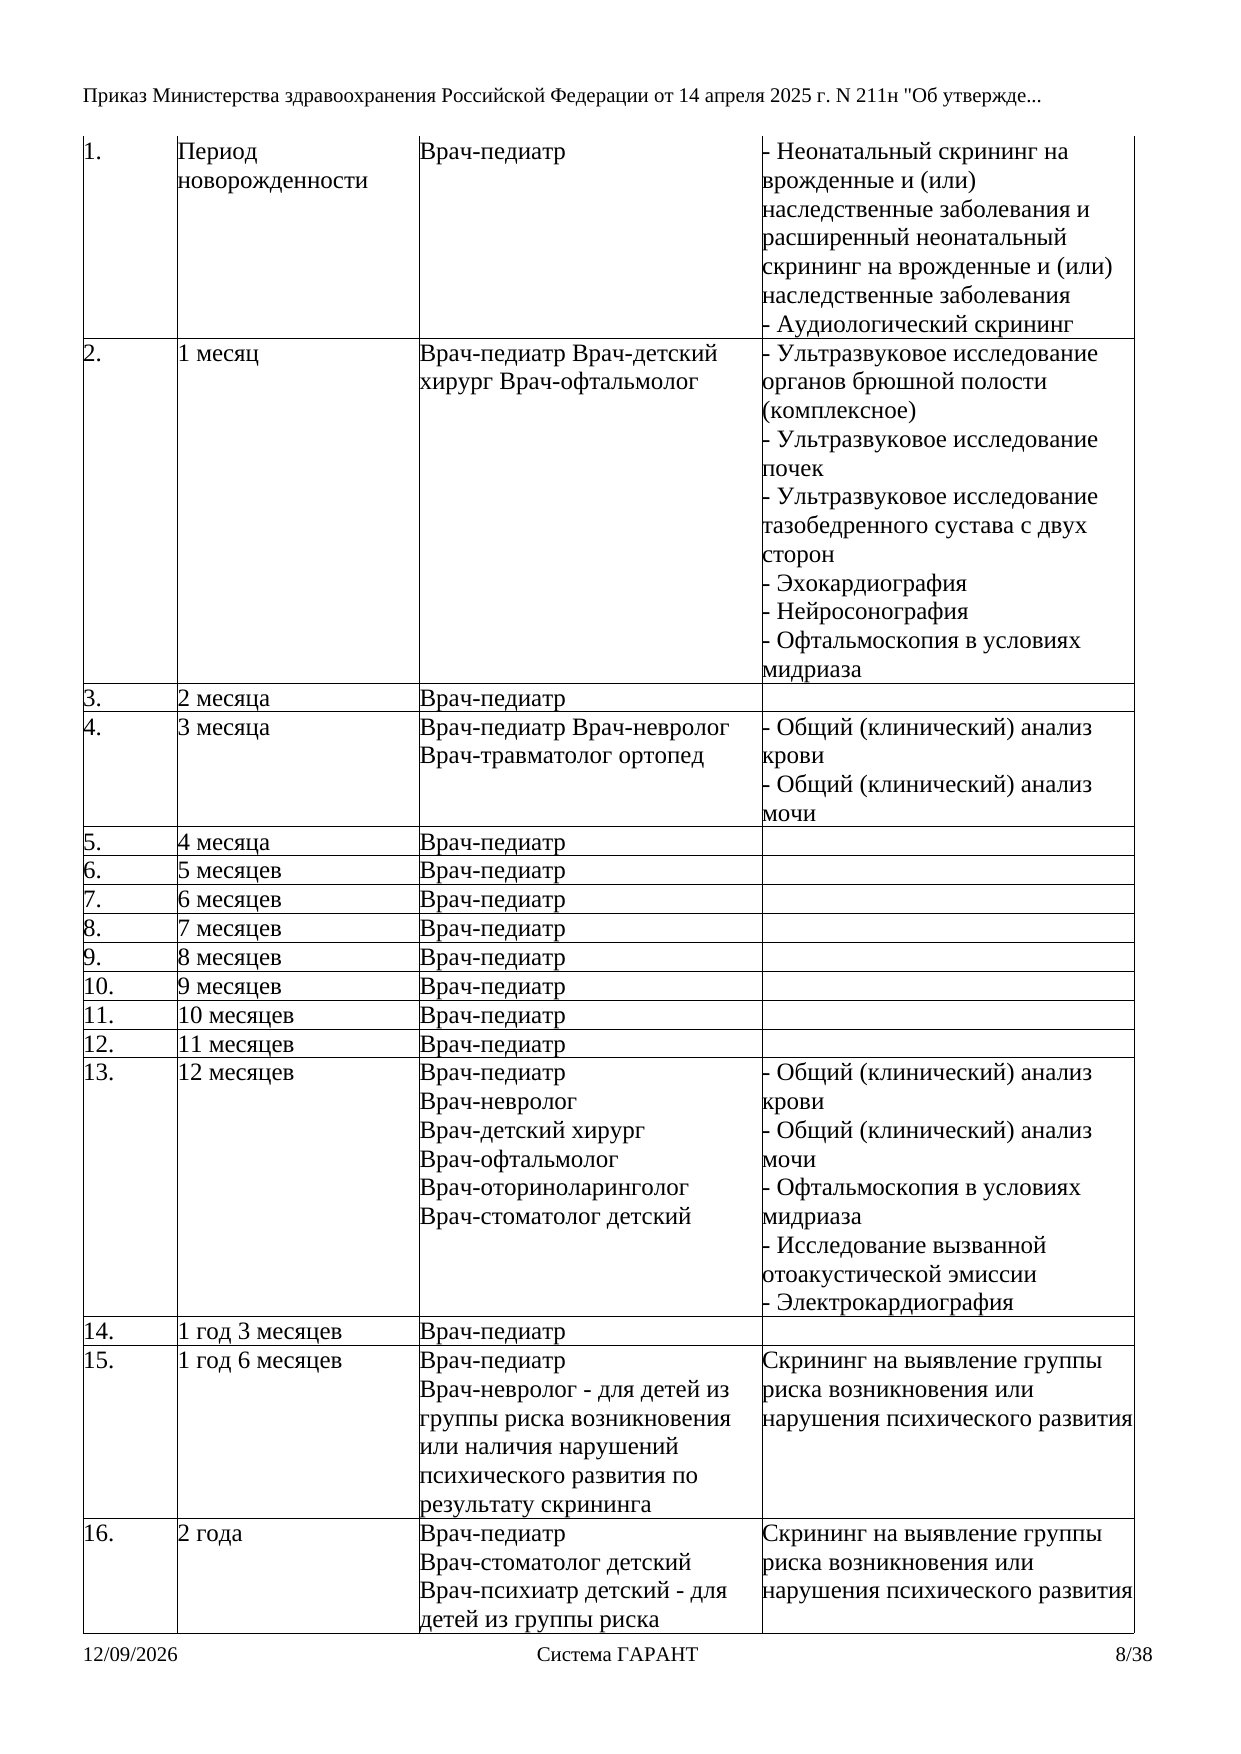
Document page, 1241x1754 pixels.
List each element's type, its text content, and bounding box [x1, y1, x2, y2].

table_cell Врач-педиатр [420, 885, 762, 913]
table_cell 7 месяцев [178, 914, 419, 942]
table_cell 1. [84, 136, 177, 338]
table_cell 12 месяцев [178, 1058, 419, 1316]
table_cell [763, 856, 1134, 884]
table_cell 10. [84, 972, 177, 1000]
table_cell 6. [84, 856, 177, 884]
table_cell 11. [84, 1001, 177, 1029]
table_cell [763, 1317, 1134, 1345]
table_cell Период новорожденности [178, 136, 419, 338]
table_cell Врач-педиатр Врач-детский хирург Врач-офтальмолог [420, 339, 762, 683]
table_cell Врач-педиатр Врач-невролог Врач-травматолог ортопед [420, 712, 762, 826]
table_cell 7. [84, 885, 177, 913]
table_cell [763, 1001, 1134, 1029]
table_cell [763, 1030, 1134, 1057]
table_cell 10 месяцев [178, 1001, 419, 1029]
table_cell 2. [84, 339, 177, 683]
table_cell Врач-педиатр [420, 856, 762, 884]
table_cell 16. [84, 1519, 177, 1633]
table_cell [763, 943, 1134, 971]
table_cell 11 месяцев [178, 1030, 419, 1057]
table_cell 8. [84, 914, 177, 942]
table_cell [763, 684, 1134, 711]
table_cell Врач-педиатр [420, 1030, 762, 1057]
table_cell 5 месяцев [178, 856, 419, 884]
table_cell Врач-педиатр [420, 684, 762, 711]
table_cell 2 года [178, 1519, 419, 1633]
table_cell Врач-педиатр [420, 1317, 762, 1345]
table_cell Врач-педиатр [420, 943, 762, 971]
table_cell [763, 885, 1134, 913]
table_cell 13. [84, 1058, 177, 1316]
table_cell 3 месяца [178, 712, 419, 826]
table_cell - Неонатальный скрининг на врожденные и (или) наследственные заболевания и расширенный неонатальный скрининг на врожденные и (или) наследственные заболевания - Аудиологический скрининг [763, 136, 1134, 338]
table_cell 3. [84, 684, 177, 711]
table_cell 8 месяцев [178, 943, 419, 971]
table_cell Врач-педиатр [420, 914, 762, 942]
table_cell 6 месяцев [178, 885, 419, 913]
table_cell 4 месяца [178, 827, 419, 855]
table_cell 9 месяцев [178, 972, 419, 1000]
table_cell 1 год 3 месяцев [178, 1317, 419, 1345]
table_cell Врач-педиатр Врач-стоматолог детский Врач-психиатр детский - для детей из группы риска [420, 1519, 762, 1633]
table_cell - Ультразвуковое исследование органов брюшной полости (комплексное) - Ультразвуковое исследование почек - Ультразвуковое исследование тазобедренного сустава с двух сторон - Эхокардиография - Нейросонография - Офтальмоскопия в условиях мидриаза [763, 339, 1134, 683]
table_cell 12. [84, 1030, 177, 1057]
table_cell [763, 914, 1134, 942]
table_cell 14. [84, 1317, 177, 1345]
table_cell Врач-педиатр Врач-невролог - для детей из группы риска возникновения или наличия нарушений психического развития по результату скрининга [420, 1346, 762, 1518]
table_cell 1 год 6 месяцев [178, 1346, 419, 1518]
table_cell Врач-педиатр [420, 972, 762, 1000]
table_cell [763, 827, 1134, 855]
table_cell 15. [84, 1346, 177, 1518]
table_cell 4. [84, 712, 177, 826]
table_cell - Общий (клинический) анализ крови - Общий (клинический) анализ мочи [763, 712, 1134, 826]
table_cell Врач-педиатр [420, 827, 762, 855]
table_cell [763, 972, 1134, 1000]
table_cell Врач-педиатр [420, 136, 762, 338]
table_cell 2 месяца [178, 684, 419, 711]
table_cell Скрининг на выявление группы риска возникновения или нарушения психического развития [763, 1519, 1134, 1633]
table_cell - Общий (клинический) анализ крови - Общий (клинический) анализ мочи - Офтальмоскопия в условиях мидриаза - Исследование вызванной отоакустической эмиссии - Электрокардиография [763, 1058, 1134, 1316]
table_cell 1 месяц [178, 339, 419, 683]
table_cell 5. [84, 827, 177, 855]
table_cell 9. [84, 943, 177, 971]
table_cell Врач-педиатр [420, 1001, 762, 1029]
table_cell Врач-педиатр Врач-невролог Врач-детский хирург Врач-офтальмолог Врач-оториноларинголог Врач-стоматолог детский [420, 1058, 762, 1316]
table_cell Скрининг на выявление группы риска возникновения или нарушения психического развития [763, 1346, 1134, 1518]
